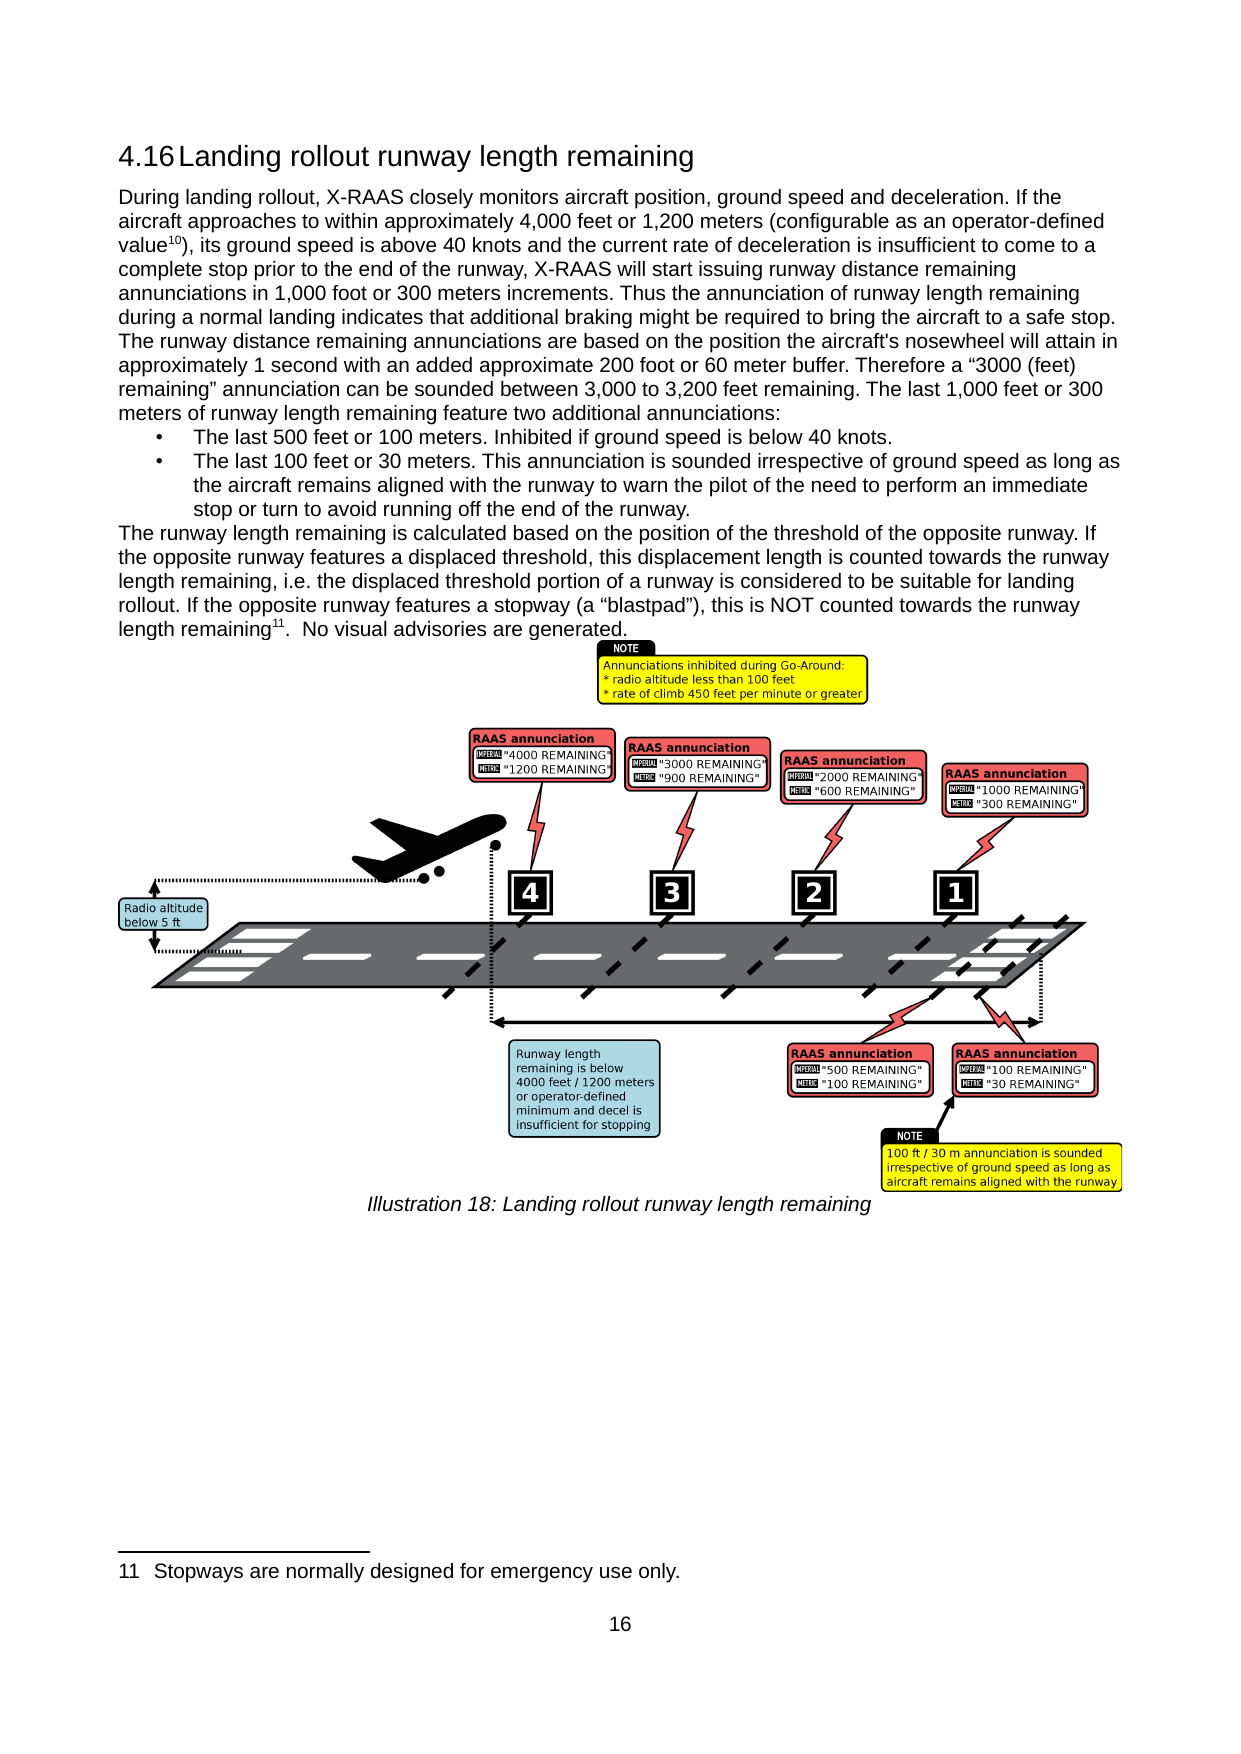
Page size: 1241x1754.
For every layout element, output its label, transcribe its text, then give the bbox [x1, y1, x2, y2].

list The last 500 feet or 100 meters. Inhibited if ground speed is below 40 knots. [156, 424, 1122, 449]
text The runway length remaining is calculated based on the position of the threshold of the opposite runway. If the opposite runway features a displaced threshold, this displacement length is counted towards the runway length remaining, i.e. the displaced threshold portion of a runway is considered to be suitable for landing rollout. If the opposite runway features a stopway (a “blastpad”), this is NOT counted towards the runway length remaining. No visual advisories are generated. [118, 521, 1122, 640]
text During landing rollout, X-RAAS closely monitors aircraft position, ground speed and deceleration. If the aircraft approaches to within approximately 4,000 feet or 1,200 meters (configurable as an operator-defined value10), its ground speed is above 40 knots and the current rate of deceleration is insufficient to come to a complete stop prior to the end of the runway, X-RAAS will start issuing runway distance remaining annunciations in 1,000 foot or 300 meters increments. Thus the annunciation of runway length remaining during a normal landing indicates that additional braking might be required to bring the aircraft to a safe stop. The runway distance remaining annunciations are based on the position the aircraft's nosewheel will attain in approximately 1 second with an added approximate 200 foot or 60 meter buffer. Therefore a “3000 (feet) remaining” annunciation can be sounded between 3,000 to 3,200 feet remaining. The last 1,000 feet or 300 meters of runway length remaining feature two additional annunciations: [118, 185, 1122, 424]
text Stopways are normally designed for emergency use only. [118, 1558, 1122, 1582]
list The last 100 feet or 30 meters. This annunciation is sounded irrespective of ground speed as long as the aircraft remains aligned with the runway to warn the pilot of the need to perform an immediate stop or turn to avoid running off the end of the runway. [156, 449, 1122, 521]
text Illustration 18: Landing rollout runway length remaining [118, 1192, 1122, 1216]
subtitle Landing rollout runway length remaining [118, 139, 1122, 172]
picture [118, 640, 1123, 1192]
